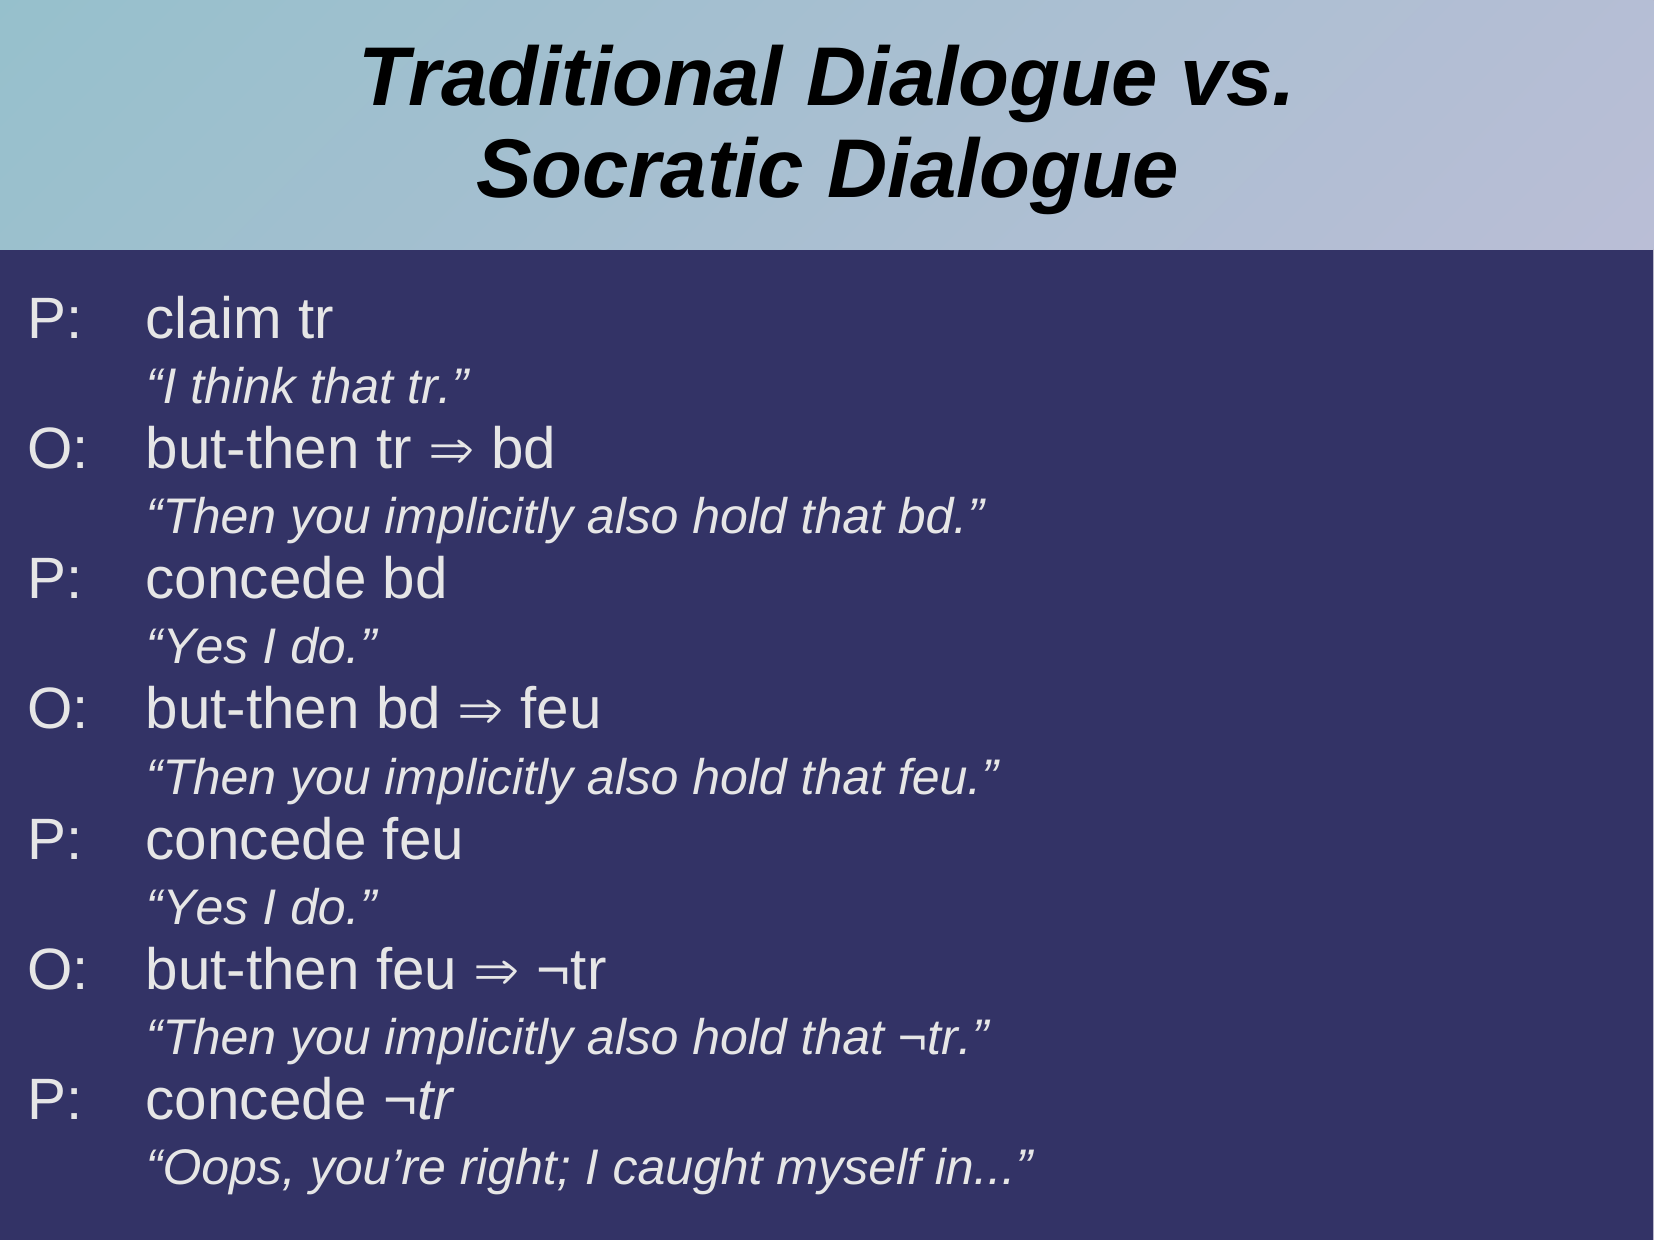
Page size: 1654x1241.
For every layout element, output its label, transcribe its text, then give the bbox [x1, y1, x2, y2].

list P: claim tr “I think that tr.” O: but-then tr ⇒ bd “Then you implicitly also hold that bd.” P: concede bd “Yes I do.” O: but-then bd ⇒ feu “Then you implicitly also hold that feu.” P: concede feu “Yes I do.” O: but-then feu ⇒ ¬tr “Then you implicitly also hold that ¬tr.” P: concede ¬tr “Oops, you’re right; I caught myself in...” [27, 285, 1633, 1197]
title Traditional Dialogue vs. Socratic Dialogue [121, 19, 1534, 227]
